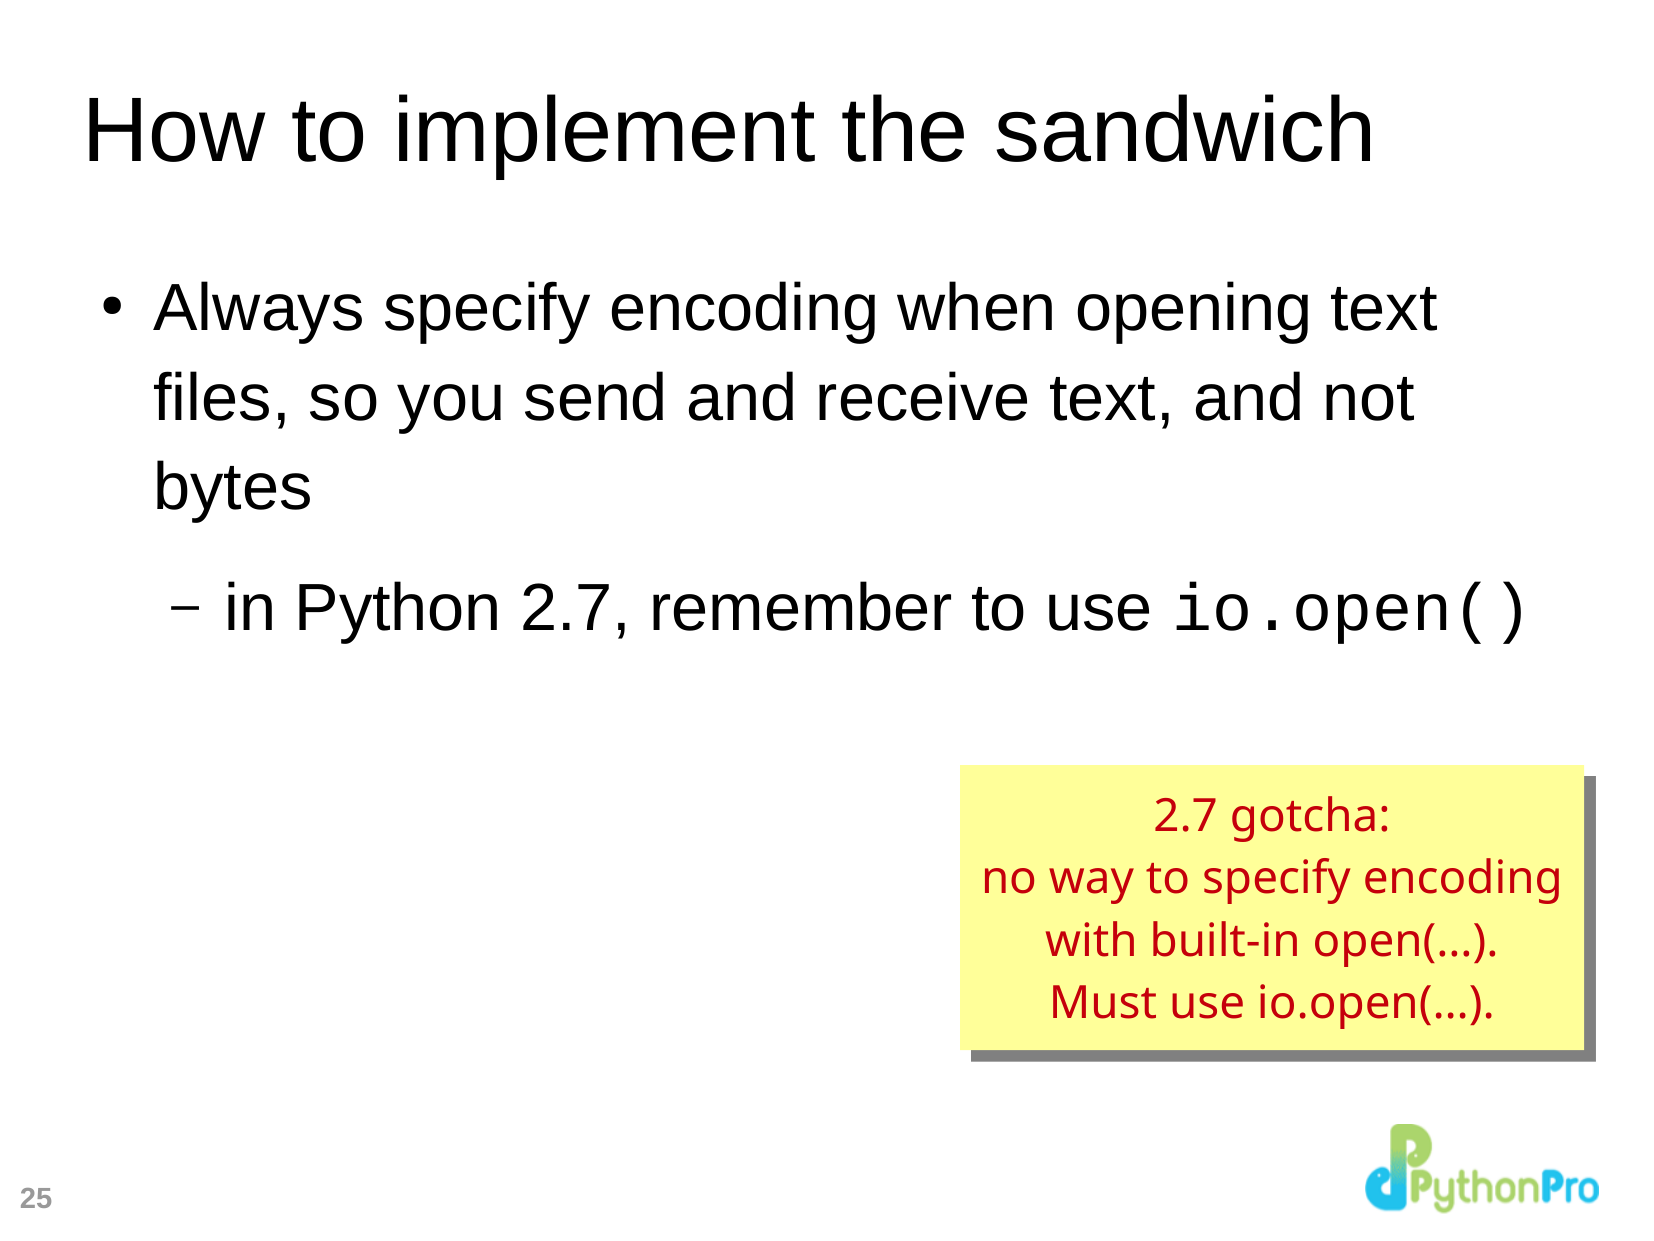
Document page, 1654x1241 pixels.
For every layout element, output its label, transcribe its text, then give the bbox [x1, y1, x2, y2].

title How to implement the sandwich [82, 49, 1571, 211]
text_box 2.7 gotcha: no way to specify encoding with built-in open(…). Must use io.open(…). [960, 765, 1585, 1051]
picture [1365, 1124, 1599, 1214]
list Always specify encoding when opening text files, so you send and receive text, and not bytes in Python 2.7, remember to use io.open() [82, 255, 1571, 661]
